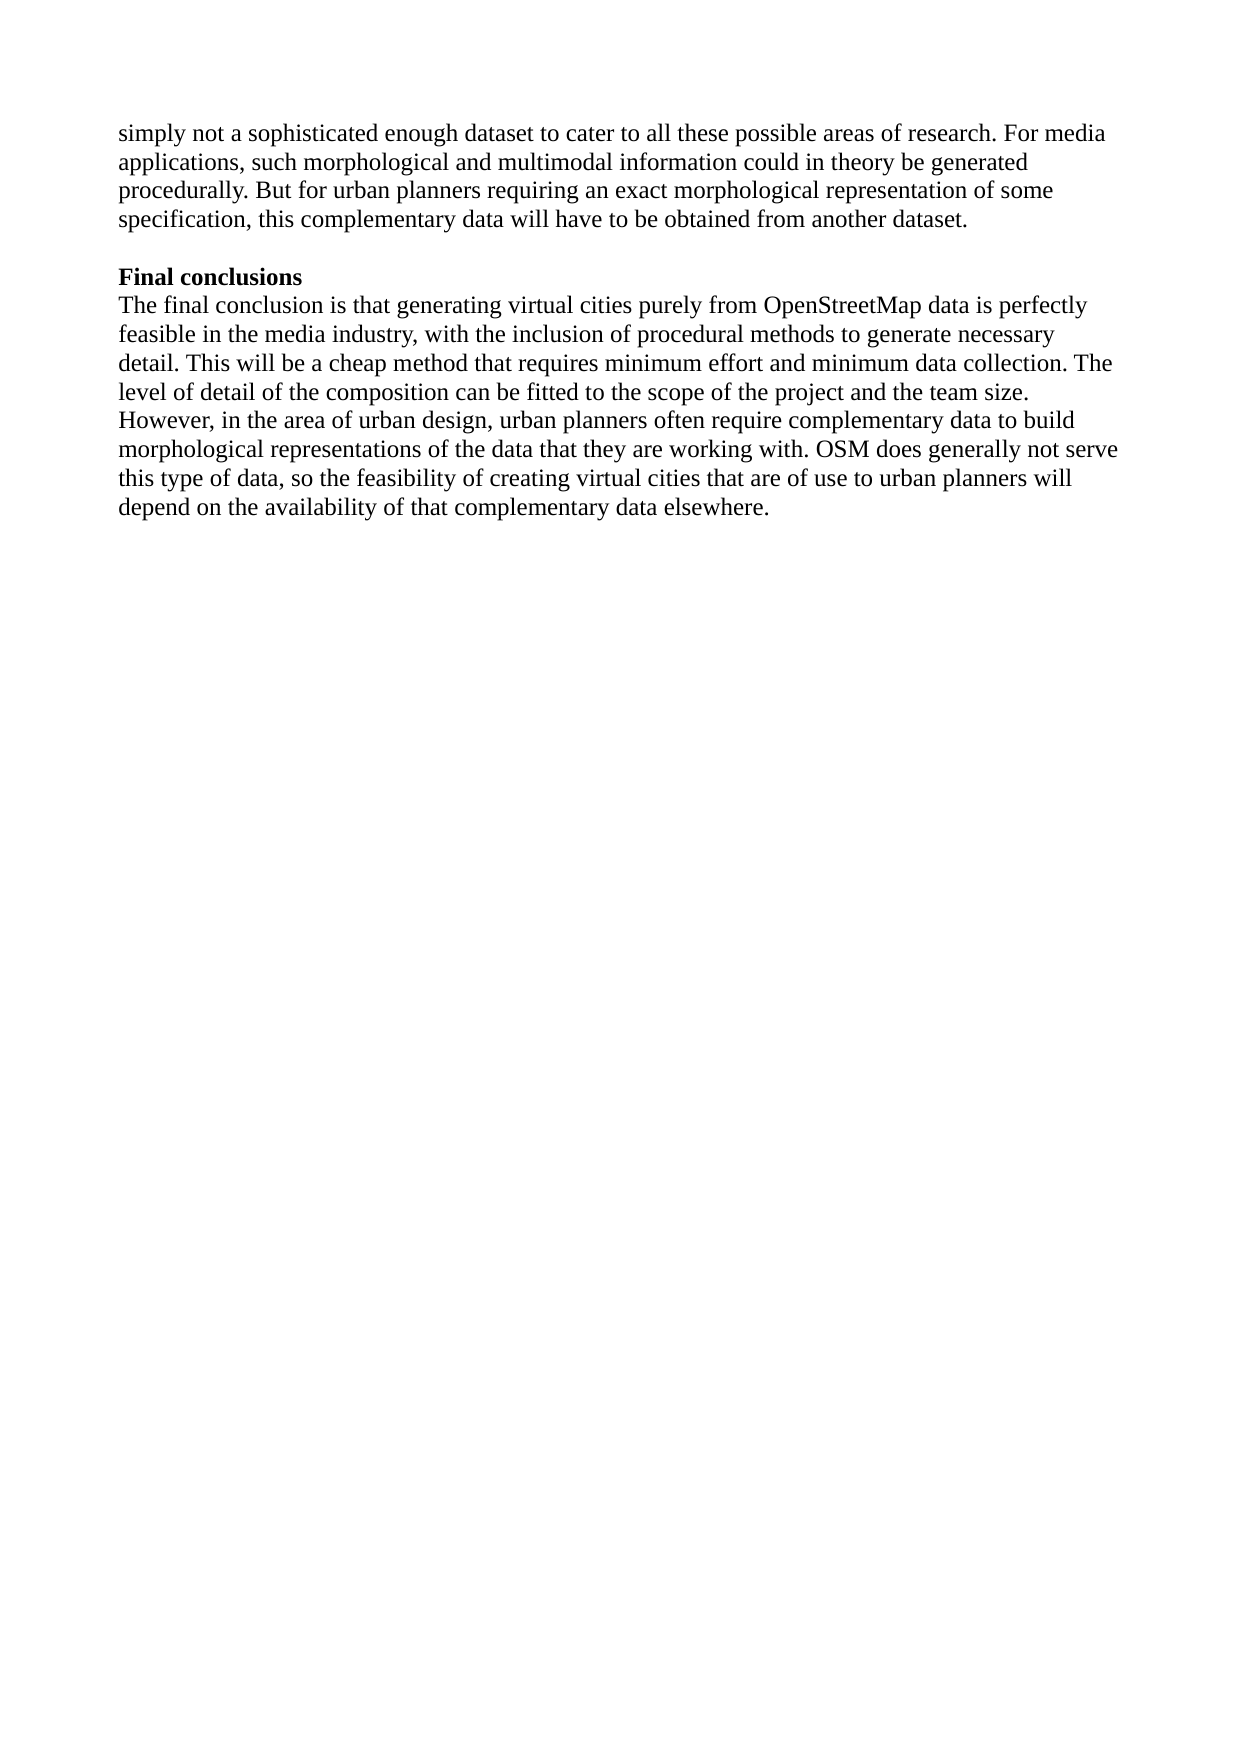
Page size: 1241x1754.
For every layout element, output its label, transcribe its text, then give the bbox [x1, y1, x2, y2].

text simply not a sophisticated enough dataset to cater to all these possible areas of research. For media applications, such morphological and multimodal information could in theory be generated procedurally. But for urban planners requiring an exact morphological representation of some specification, this complementary data will have to be obtained from another dataset. [118, 118, 1122, 233]
text The final conclusion is that generating virtual cities purely from OpenStreetMap data is perfectly feasible in the media industry, with the inclusion of procedural methods to generate necessary detail. This will be a cheap method that requires minimum effort and minimum data collection. The level of detail of the composition can be fitted to the scope of the project and the team size. However, in the area of urban design, urban planners often require complementary data to build morphological representations of the data that they are working with. OSM does generally not serve this type of data, so the feasibility of creating virtual cities that are of use to urban planners will depend on the availability of that complementary data elsewhere. [118, 291, 1122, 521]
text Final conclusions [118, 262, 1122, 291]
